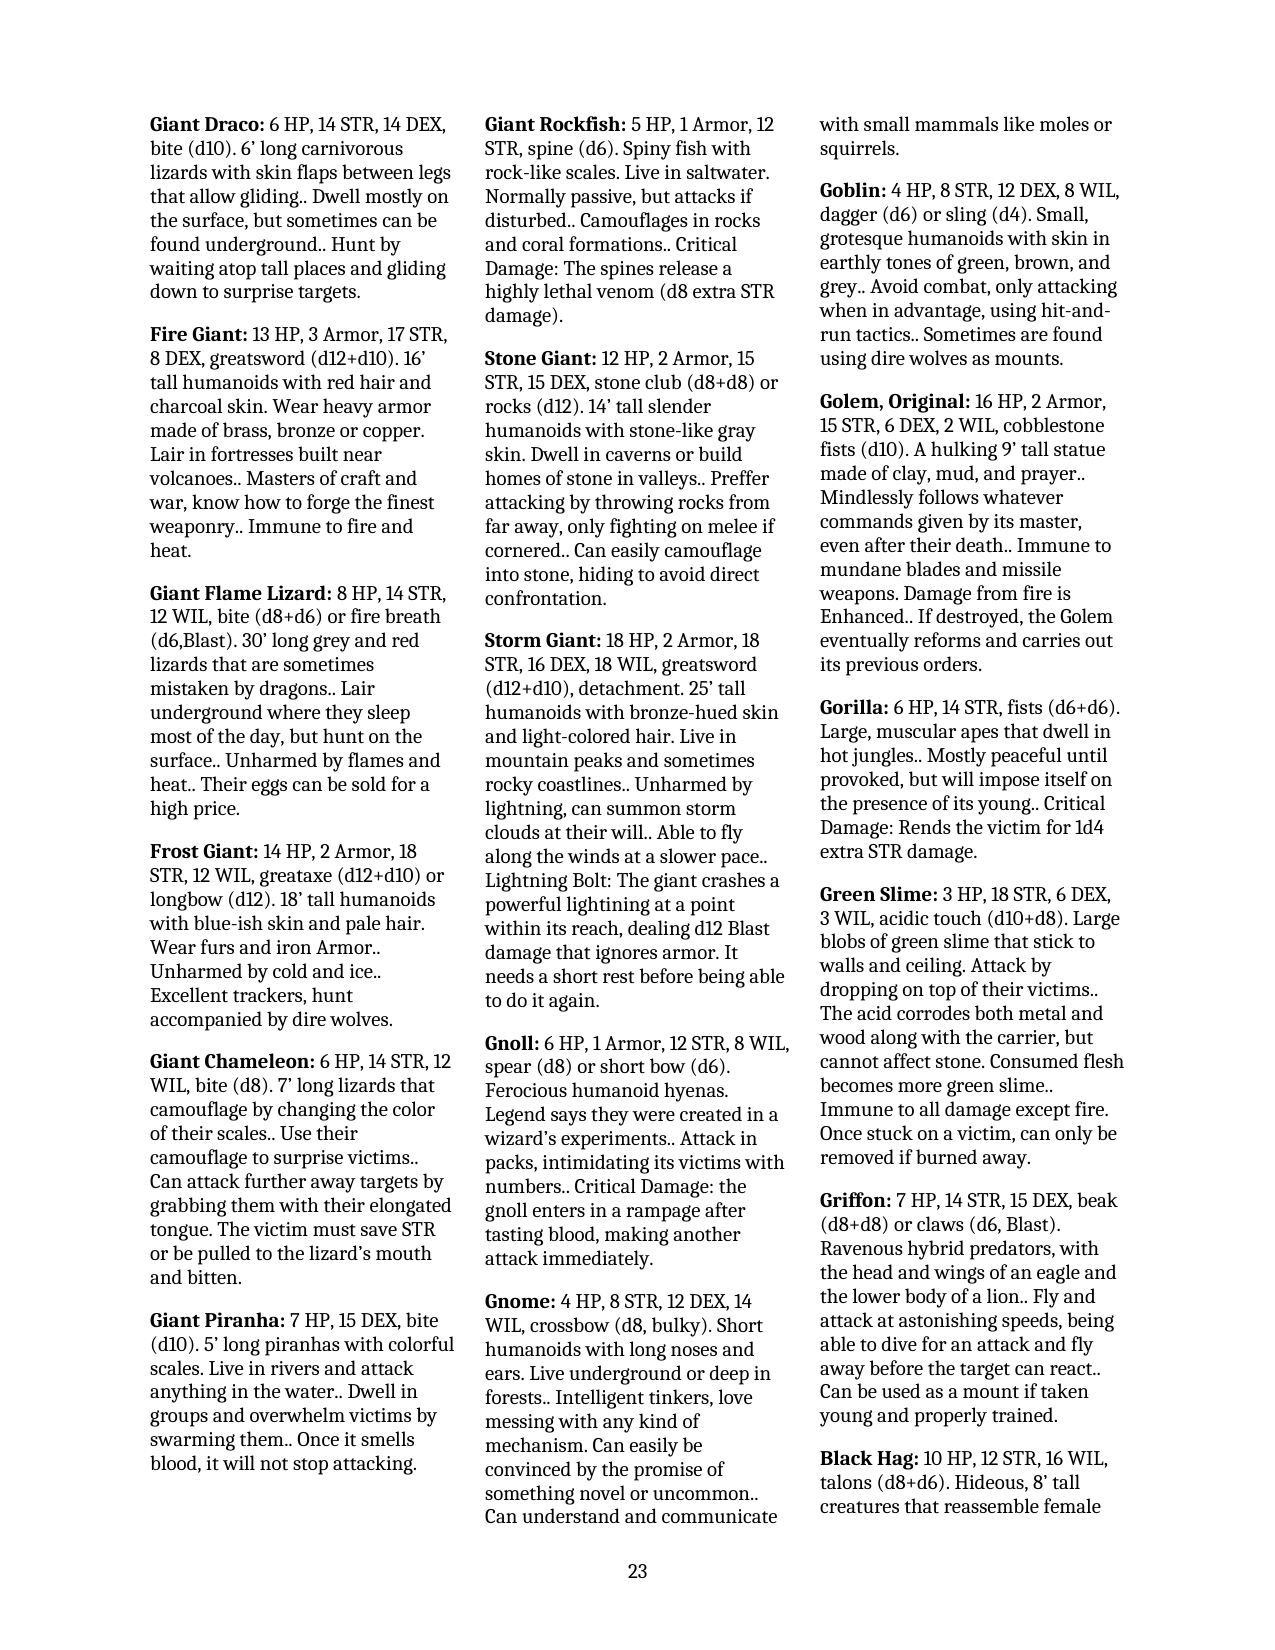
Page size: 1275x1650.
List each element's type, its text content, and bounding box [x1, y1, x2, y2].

text Stone Giant: 12 HP, 2 Armor, 15 STR, 15 DEX, stone club (d8+d8) or rocks (d12). 14’ tall slender humanoids with stone-like gray skin. Dwell in caverns or build homes of stone in valleys.. Preffer attacking by throwing rocks from far away, only fighting on melee if cornered.. Can easily camouflage into stone, hiding to avoid direct confrontation. [485, 347, 790, 610]
text Giant Piranha: 7 HP, 15 DEX, bite (d10). 5’ long piranhas with colorful scales. Live in rivers and attack anything in the water.. Dwell in groups and overwhelm victims by swarming them.. Once it smells blood, it will not stop attacking. [150, 1308, 455, 1476]
text Giant Flame Lizard: 8 HP, 14 STR, 12 WIL, bite (d8+d6) or fire breath (d6,Blast). 30’ long grey and red lizards that are sometimes mistaken by dragons.. Lair underground where they sleep most of the day, but hunt on the surface.. Unharmed by flames and heat.. Their eggs can be sold for a high price. [150, 581, 455, 821]
text Storm Giant: 18 HP, 2 Armor, 18 STR, 16 DEX, 18 WIL, greatsword (d12+d10), detachment. 25’ tall humanoids with bronze-hued skin and light-colored hair. Live in mountain peaks and sometimes rocky coastlines.. Unharmed by lightning, can summon storm clouds at their will.. Able to fly along the winds at a slower pace.. Lightning Bolt: The giant crashes a powerful lightining at a point within its reach, dealing d12 Blast damage that ignores armor. It needs a short rest before being able to do it again. [485, 629, 790, 1012]
text Giant Draco: 6 HP, 14 STR, 14 DEX, bite (d10). 6’ long carnivorous lizards with skin flaps between legs that allow gliding.. Dwell mostly on the surface, but sometimes can be found underground.. Hunt by waiting atop tall places and gliding down to surprise targets. [150, 112, 455, 304]
text Giant Chameleon: 6 HP, 14 STR, 12 WIL, bite (d8). 7’ long lizards that camouflage by changing the color of their scales.. Use their camouflage to surprise victims.. Can attack further away targets by grabbing them with their elongated tongue. The victim must save STR or be pulled to the lizard’s mouth and bitten. [150, 1050, 455, 1289]
text Gnome: 4 HP, 8 STR, 12 DEX, 14 WIL, crossbow (d8, bulky). Short humanoids with long noses and ears. Live underground or deep in forests.. Intelligent tinkers, love messing with any kind of mechanism. Can easily be convinced by the promise of something novel or uncommon.. Can understand and communicate [485, 1289, 790, 1529]
text Green Slime: 3 HP, 18 STR, 6 DEX, 3 WIL, acidic touch (d10+d8). Large blobs of green slime that stick to walls and ceiling. Attack by dropping on top of their victims.. The acid corrodes both metal and wood along with the carrier, but cannot affect stone. Consumed flesh becomes more green slime.. Immune to all damage except fire. Once stuck on a victim, can only be removed if burned away. [820, 882, 1125, 1170]
text Gnoll: 6 HP, 1 Armor, 12 STR, 8 WIL, spear (d8) or short bow (d6). Ferocious humanoid hyenas. Legend says they were created in a wizard’s experiments.. Attack in packs, intimidating its victims with numbers.. Critical Damage: the gnoll enters in a rampage after tasting blood, making another attack immediately. [485, 1031, 790, 1271]
text Fire Giant: 13 HP, 3 Armor, 17 STR, 8 DEX, greatsword (d12+d10). 16’ tall humanoids with red hair and charcoal skin. Wear heavy armor made of brass, bronze or copper. Lair in fortresses built near volcanoes.. Masters of craft and war, know how to forge the finest weaponry.. Immune to fire and heat. [150, 323, 455, 562]
text Black Hag: 10 HP, 12 STR, 16 WIL, talons (d8+d6). Hideous, 8’ tall creatures that reassemble female [820, 1447, 1125, 1519]
text with small mammals like moles or squirrels. [820, 112, 1125, 160]
text Giant Rockfish: 5 HP, 1 Armor, 12 STR, spine (d6). Spiny fish with rock-like scales. Live in saltwater. Normally passive, but attacks if disturbed.. Camouflages in rocks and coral formations.. Critical Damage: The spines release a highly lethal venom (d8 extra STR damage). [485, 112, 790, 328]
text Griffon: 7 HP, 14 STR, 15 DEX, beak (d8+d8) or claws (d6, Blast). Ravenous hybrid predators, with the head and wings of an eagle and the lower body of a lion.. Fly and attack at astonishing speeds, being able to dive for an attack and fly away before the target can react.. Can be used as a mount if taken young and properly trained. [820, 1188, 1125, 1428]
text Gorilla: 6 HP, 14 STR, fists (d6+d6). Large, muscular apes that dwell in hot jungles.. Mostly peaceful until provoked, but will impose itself on the presence of its young.. Critical Damage: Rends the victim for 1d4 extra STR damage. [820, 696, 1125, 863]
text Goblin: 4 HP, 8 STR, 12 DEX, 8 WIL, dagger (d6) or sling (d4). Small, grotesque humanoids with skin in earthly tones of green, brown, and grey.. Avoid combat, only attacking when in advantage, using hit-and-run tactics.. Sometimes are found using dire wolves as mounts. [820, 179, 1125, 371]
text Frost Giant: 14 HP, 2 Armor, 18 STR, 12 WIL, greataxe (d12+d10) or longbow (d12). 18’ tall humanoids with blue-ish skin and pale hair. Wear furs and iron Armor.. Unharmed by cold and ice.. Excellent trackers, hunt accompanied by dire wolves. [150, 839, 455, 1031]
text Golem, Original: 16 HP, 2 Armor, 15 STR, 6 DEX, 2 WIL, cobblestone fists (d10). A hulking 9’ tall statue made of clay, mud, and prayer.. Mindlessly follows whatever commands given by its master, even after their death.. Immune to mundane blades and missile weapons. Damage from fire is Enhanced.. If destroyed, the Golem eventually reforms and carries out its previous orders. [820, 389, 1125, 677]
